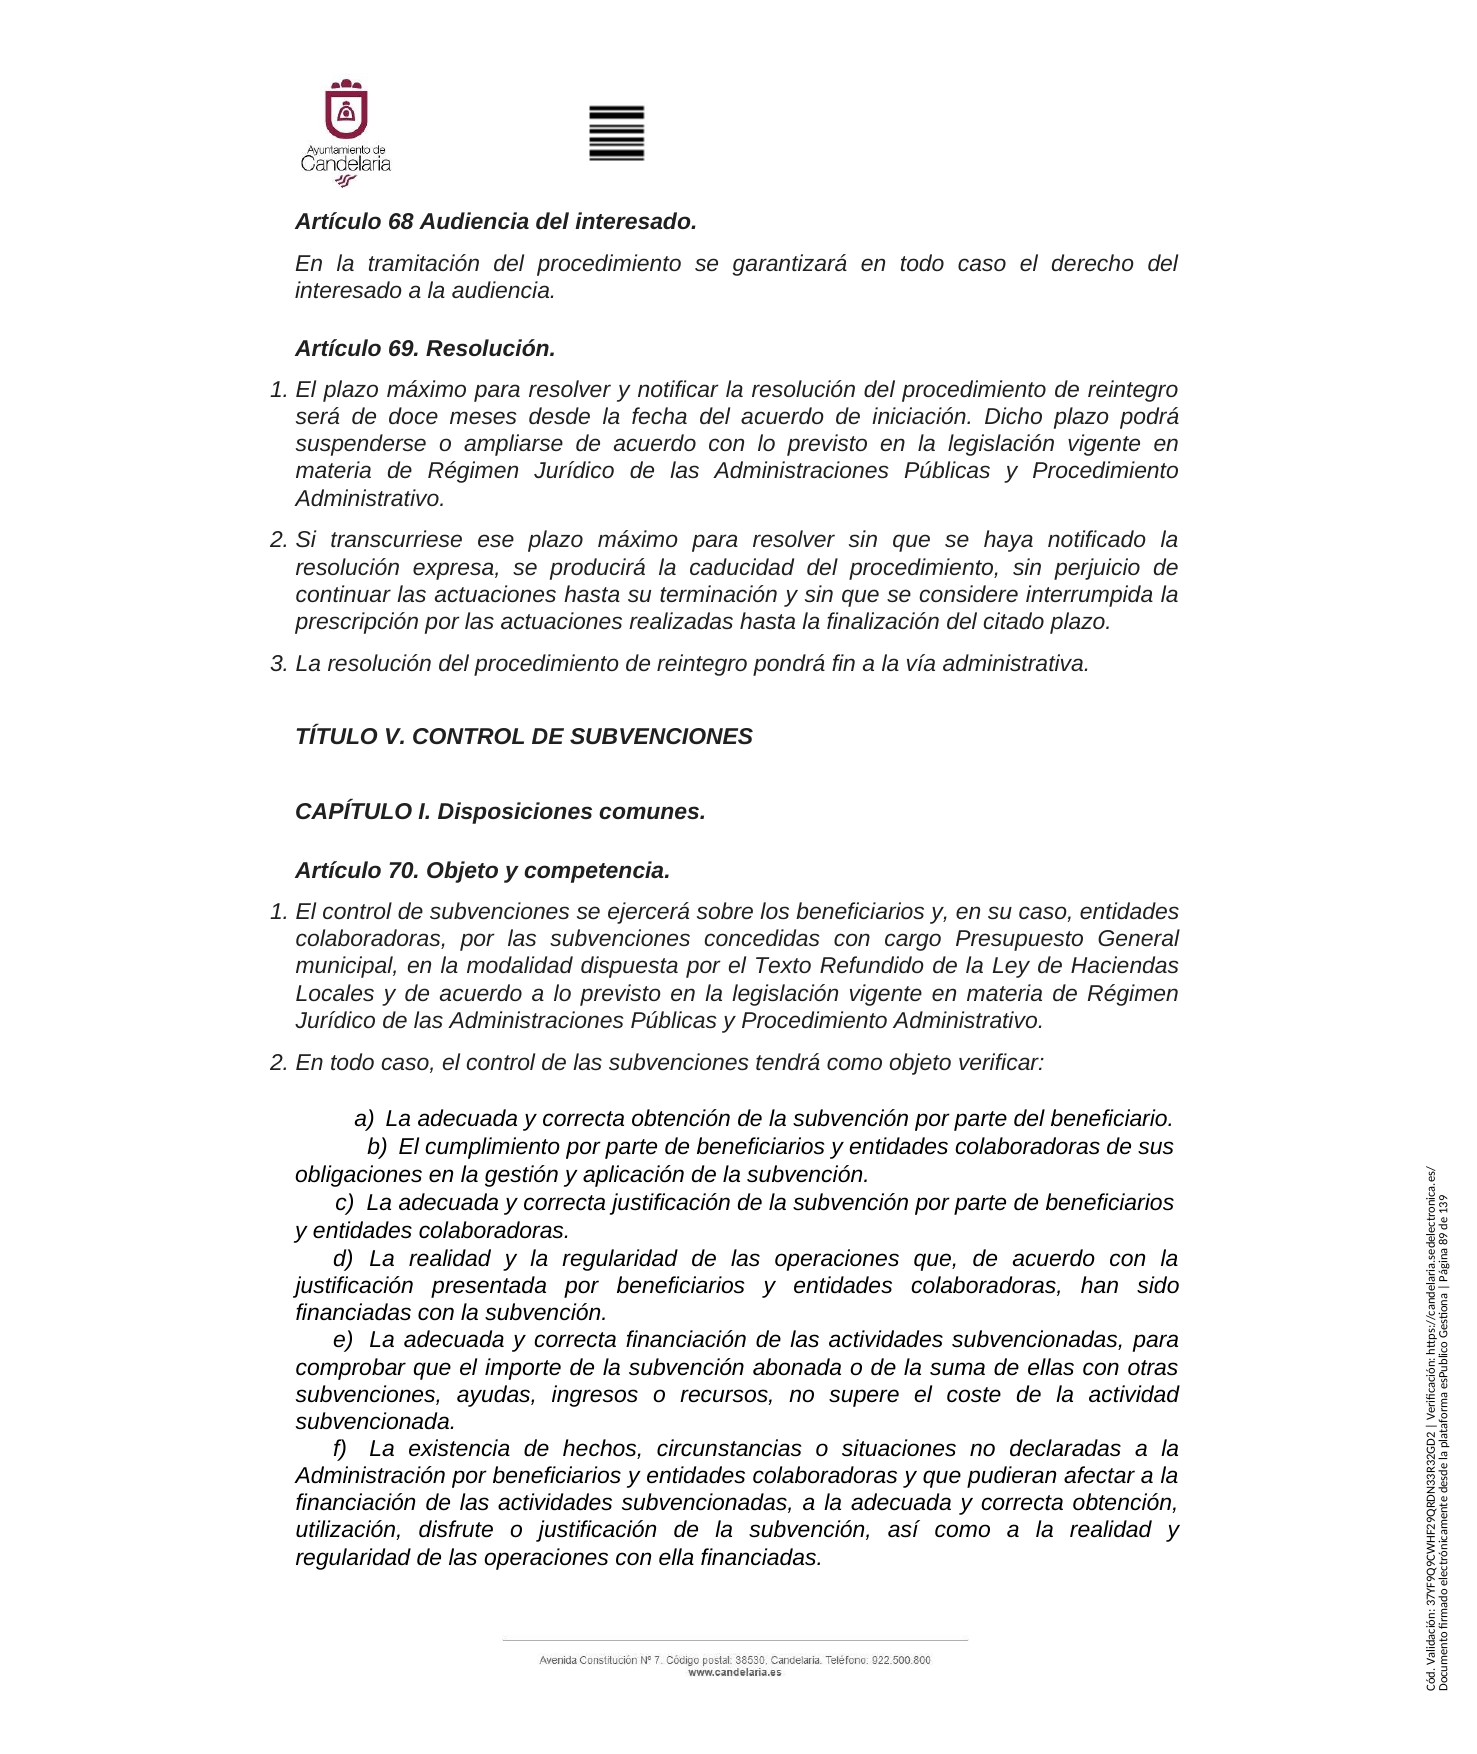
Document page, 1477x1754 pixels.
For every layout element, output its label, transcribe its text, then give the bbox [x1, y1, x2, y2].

text TÍTULO V. CONTROL DE SUBVENCIONES [295, 723, 1182, 749]
list La adecuada y correcta financiación de las actividades subvencionadas, para comprobar que el importe de la subvención abonada o de la suma de ellas con otras subvenciones, ayudas, ingresos o recursos, no supere el coste de la actividad subvencionada. [295, 1326, 1182, 1434]
text Artículo 69. Resolución. [295, 334, 1182, 361]
text CAPÍTULO I. Disposiciones comunes. [295, 798, 1182, 824]
list El cumplimiento por parte de beneficiarios y entidades colaboradoras de sus [264, 1133, 1182, 1159]
list La existencia de hechos, circunstancias o situaciones no declaradas a la Administración por beneficiarios y entidades colaboradoras y que pudieran afectar a la financiación de las actividades subvencionadas, a la adecuada y correcta obtención, utilización, disfrute o justificación de la subvención, así como a la realidad y regularidad de las operaciones con ella financiadas. [295, 1435, 1182, 1570]
list La adecuada y correcta justificación de la subvención por parte de beneficiarios [264, 1189, 1182, 1215]
list En todo caso, el control de las subvenciones tendrá como objeto verificar: [270, 1049, 1182, 1075]
text Artículo 70. Objeto y competencia. [295, 857, 1182, 883]
list La realidad y la regularidad de las operaciones que, de acuerdo con la justificación presentada por beneficiarios y entidades colaboradoras, han sido financiadas con la subvención. [295, 1244, 1182, 1325]
text y entidades colaboradoras. [295, 1217, 1182, 1243]
list El control de subvenciones se ejercerá sobre los beneficiarios y, en su caso, entidades colaboradoras, por las subvenciones concedidas con cargo Presupuesto General municipal, en la modalidad dispuesta por el Texto Refundido de la Ley de Haciendas Locales y de acuerdo a lo previsto en la legislación vigente en materia de Régimen Jurídico de las Administraciones Públicas y Procedimiento Administrativo. [270, 898, 1182, 1033]
text En la tramitación del procedimiento se garantizará en todo caso el derecho del interesado a la audiencia. [295, 250, 1182, 303]
text Artículo 68 Audiencia del interesado. [295, 208, 1182, 234]
list El plazo máximo para resolver y notificar la resolución del procedimiento de reintegro será de doce meses desde la fecha del acuerdo de iniciación. Dicho plazo podrá suspenderse o ampliarse de acuerdo con lo previsto en la legislación vigente en materia de Régimen Jurídico de las Administraciones Públicas y Procedimiento Administrativo. [270, 376, 1182, 511]
text obligaciones en la gestión y aplicación de la subvención. [295, 1161, 1182, 1188]
list La adecuada y correcta obtención de la subvención por parte del beneficiario. [264, 1105, 1182, 1131]
list Si transcurriese ese plazo máximo para resolver sin que se haya notificado la resolución expresa, se producirá la caducidad del procedimiento, sin perjuicio de continuar las actuaciones hasta su terminación y sin que se considere interrumpida la prescripción por las actuaciones realizadas hasta la finalización del citado plazo. [270, 526, 1182, 634]
list La resolución del procedimiento de reintegro pondrá fin a la vía administrativa. [270, 650, 1182, 676]
